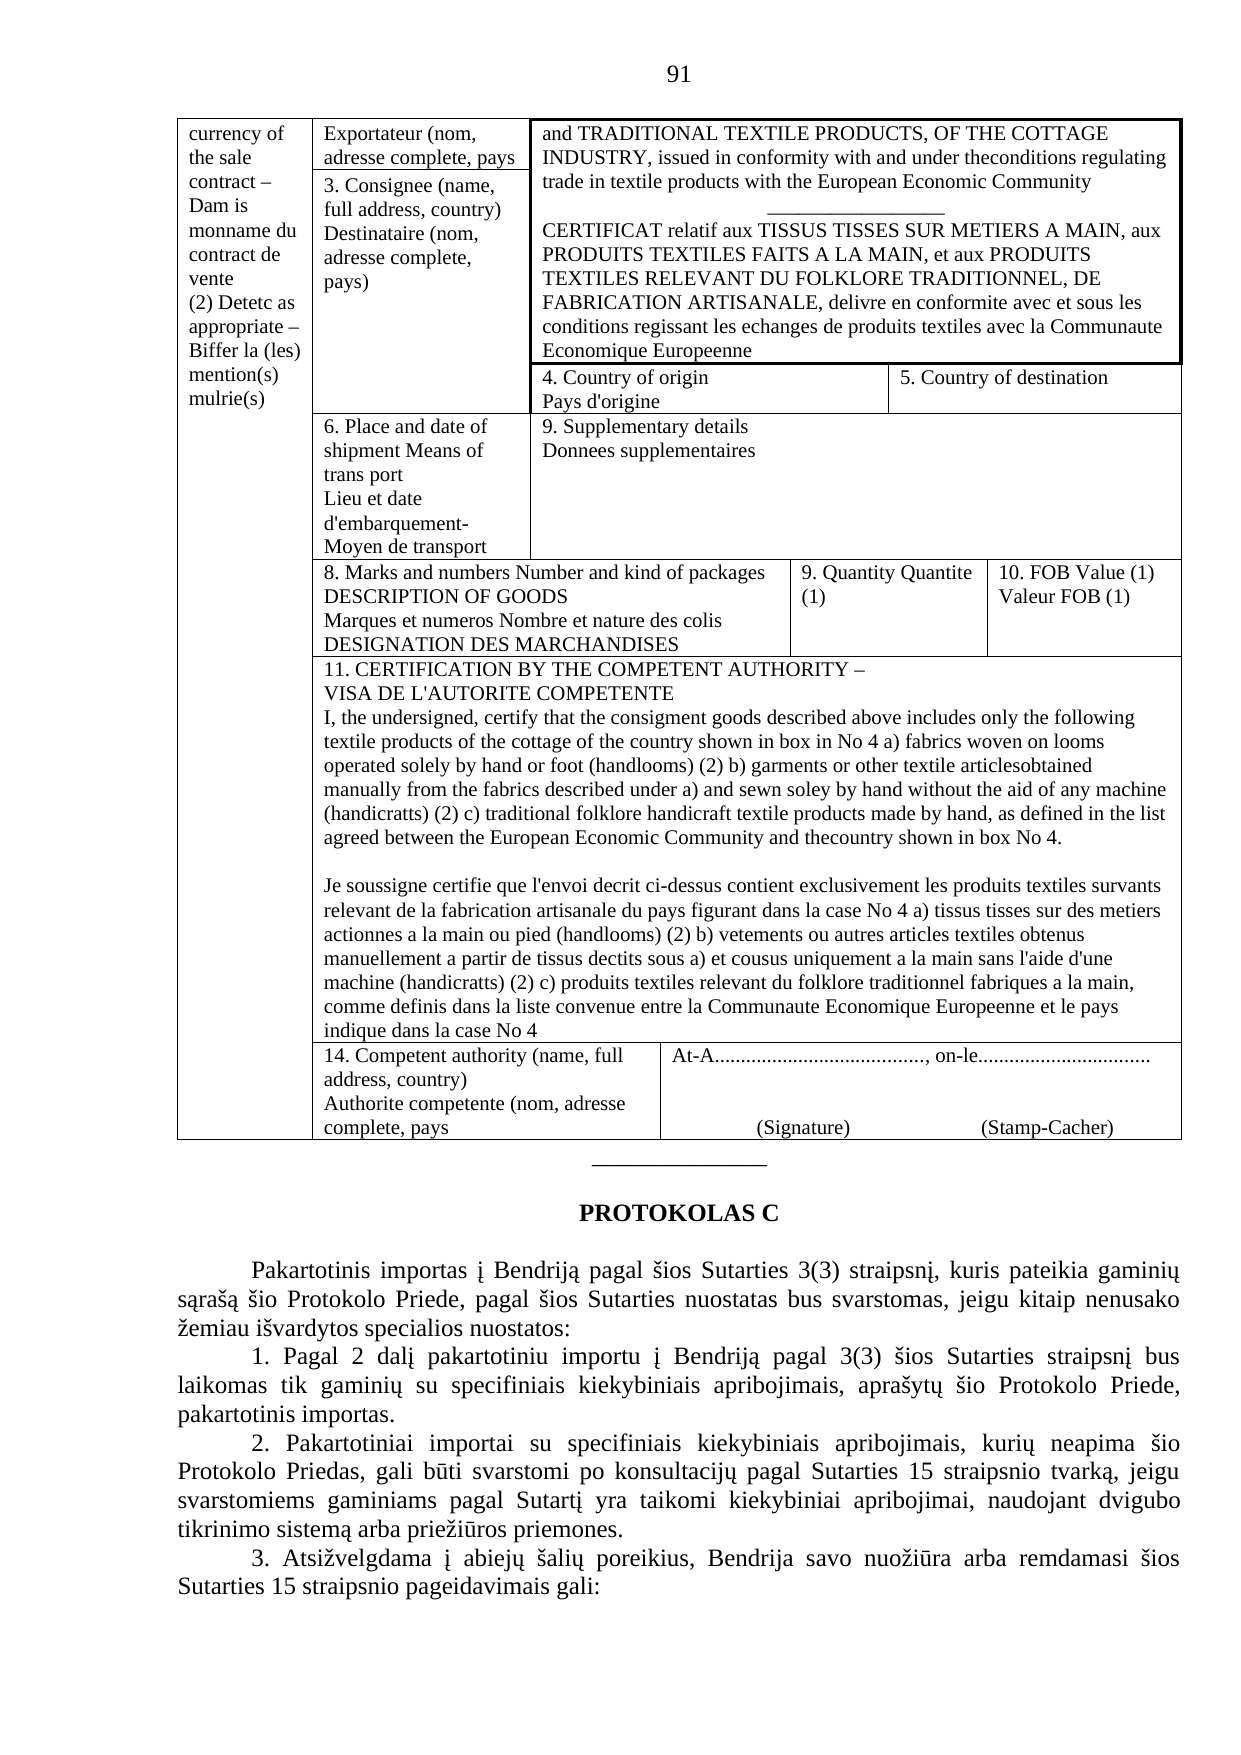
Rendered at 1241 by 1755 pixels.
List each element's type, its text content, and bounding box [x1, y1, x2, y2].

table_cell At-A , on-le (Signature) (Stamp-Cacher) [661, 1043, 1181, 1139]
table_cell 14. Competent authority (name, full address, country) Authorite competente (nom, adresse complete, pays [313, 1043, 660, 1139]
text ______________ [177, 1140, 1181, 1169]
text 3. Atsižvelgdama į abiejų šalių poreikius, Bendrija savo nuožiūra arba remdamasi šios Sutarties 15 straipsnio pageidavimais gali: [177, 1543, 1181, 1600]
table_cell 11. CERTIFICATION BY THE COMPETENT AUTHORITY – VISA DE L'AUTORITE COMPETENTE I, the undersigned, certify that the consigment goods described above includes only the following textile products of the cottage of the country shown in box in No 4 a) fabrics woven on looms operated solely by hand or foot (handlooms) (2) b) garments or other textile articlesobtained manually from the fabrics described under a) and sewn soley by hand without the aid of any machine (handicratts) (2) c) traditional folklore handicraft textile products made by hand, as defined in the list agreed between the European Economic Community and thecountry shown in box No 4. Je soussigne certifie que l'envoi decrit ci-dessus contient exclusivement les produits textiles survants relevant de la fabrication artisanale du pays figurant dans la case No 4 a) tissus tisses sur des metiers actionnes a la main ou pied (handlooms) (2) b) vetements ou autres articles textiles obtenus manuellement a partir de tissus dectits sous a) et cousus uniquement a la main sans l'aide d'une machine (handicratts) (2) c) produits textiles relevant du folklore traditionnel fabriques a la main, comme definis dans la liste convenue entre la Communaute Economique Europeenne et le pays indique dans la case No 4 [313, 657, 1181, 1042]
table_cell and TRADITIONAL TEXTILE PRODUCTS, OF THE COTTAGE INDUSTRY, issued in conformity with and under theconditions regulating trade in textile products with the European Economic Community _________________ CERTIFICAT relatif aux TISSUS TISSES SUR METIERS A MAIN, aux PRODUITS TEXTILES FAITS A LA MAIN, et aux PRODUITS TEXTILES RELEVANT DU FOLKLORE TRADITIONNEL, DE FABRICATION ARTISANALE, delivre en conformite avec et sous les conditions regissant les echanges de produits textiles avec la Communaute Economique Europeenne [532, 121, 1179, 362]
table_cell 9. Supplementary details Donnees supplementaires [531, 414, 1181, 558]
text 2. Pakartotiniai importai su specifiniais kiekybiniais apribojimais, kurių neapima šio Protokolo Priedas, gali būti svarstomi po konsultacijų pagal Sutarties 15 straipsnio tvarką, jeigu svarstomiems gaminiams pagal Sutartį yra taikomi kiekybiniai apribojimai, naudojant dvigubo tikrinimo sistemą arba priežiūros priemones. [177, 1428, 1181, 1543]
table_cell 4. Country of origin Pays d'origine [532, 365, 888, 413]
text Pakartotinis importas į Bendriją pagal šios Sutarties 3(3) straipsnį, kuris pateikia gaminių sąrašą šio Protokolo Priede, pagal šios Sutarties nuostatas bus svarstomas, jeigu kitaip nenusako žemiau išvardytos specialios nuostatos: [177, 1255, 1181, 1341]
table_cell 8. Marks and numbers Number and kind of packages DESCRIPTION OF GOODS Marques et numeros Nombre et nature des colis DESIGNATION DES MARCHANDISES [313, 560, 790, 656]
table_cell 6. Place and date of shipment Means of trans port Lieu et date d'embarquement-Moyen de transport [313, 414, 530, 558]
table_cell 5. Country of destination [889, 365, 1181, 413]
table_cell 10. FOB Value (1) Valeur FOB (1) [988, 560, 1181, 656]
table_header Exportateur (nom, adresse complete, pays [313, 119, 529, 169]
text 1. Pagal 2 dalį pakartotiniu importu į Bendriją pagal 3(3) šios Sutarties straipsnį bus laikomas tik gaminių su specifiniais kiekybiniais apribojimais, aprašytų šio Protokolo Priede, pakartotinis importas. [177, 1341, 1181, 1428]
table_header currency of the sale contract – Dam is monname du contract de vente (2) Detetc as appropriate – Biffer la (les) mention(s) mulrie(s) [178, 119, 312, 1139]
table_cell 3. Consignee (name, full address, country) Destinataire (nom, adresse complete, pays) [313, 170, 529, 413]
text PROTOKOLAS C [177, 1198, 1181, 1226]
table_cell 9. Quantity Quantite (1) [791, 560, 987, 656]
